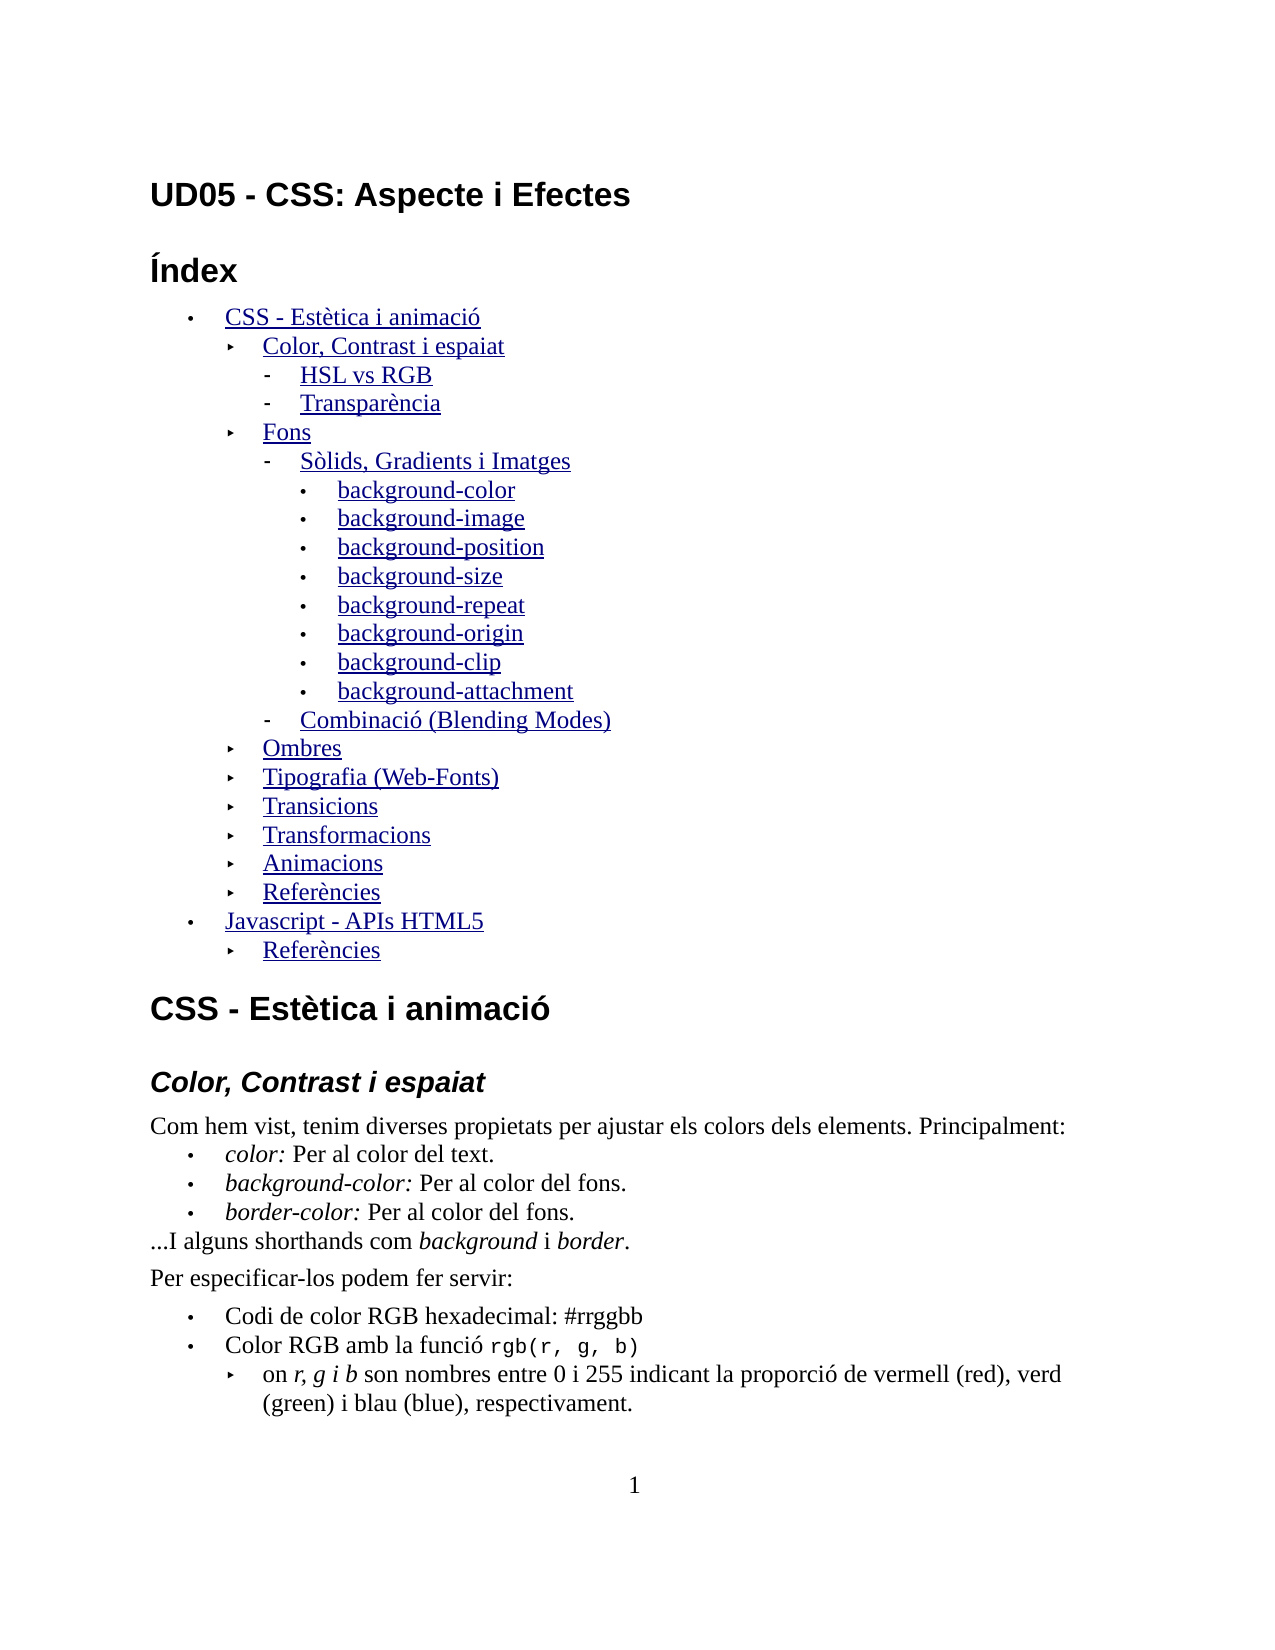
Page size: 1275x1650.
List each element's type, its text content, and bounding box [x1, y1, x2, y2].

list color: Per al color del text. [187, 1139, 1125, 1168]
list on r, g i b son nombres entre 0 i 255 indicant la proporció de vermell (red), verd (green) i blau (blue), respectivament. [225, 1359, 1125, 1417]
list Color, Contrast i espaiat [225, 331, 1125, 360]
list border-color: Per al color del fons. [187, 1197, 1125, 1226]
list Javascript - APIs HTML5 [187, 906, 1125, 935]
list background-position [300, 532, 1125, 561]
text ...I alguns shorthands com background i border. [150, 1226, 1125, 1254]
list Transicions [225, 791, 1125, 820]
list background-color [300, 475, 1125, 503]
list Combinació (Blending Modes) [262, 705, 1125, 733]
list Codi de color RGB hexadecimal: #rrggbb [187, 1301, 1125, 1330]
list Animacions [225, 848, 1125, 877]
list background-color: Per al color del fons. [187, 1168, 1125, 1197]
list Referències [225, 935, 1125, 963]
list Fons [225, 417, 1125, 446]
subtitle CSS - Estètica i animació [150, 988, 1125, 1027]
list background-size [300, 561, 1125, 590]
list Transparència [262, 388, 1125, 417]
list background-repeat [300, 590, 1125, 618]
list Tipografia (Web-Fonts) [225, 762, 1125, 791]
list Referències [225, 877, 1125, 906]
subtitle UD05 - CSS: Aspecte i Efectes [150, 175, 1125, 214]
text Com hem vist, tenim diverses propietats per ajustar els colors dels elements. Principalment: [150, 1111, 1125, 1139]
subtitle Color, Contrast i espaiat [150, 1065, 1125, 1098]
list Sòlids, Gradients i Imatges [262, 446, 1125, 475]
list background-image [300, 503, 1125, 532]
text Per especificar-los podem fer servir: [150, 1263, 1125, 1292]
subtitle Índex [150, 251, 1125, 290]
list CSS - Estètica i animació [187, 302, 1125, 331]
list Color RGB amb la funció rgb(r, g, b) [187, 1330, 1125, 1359]
list background-clip [300, 647, 1125, 676]
list Ombres [225, 733, 1125, 762]
list background-attachment [300, 676, 1125, 705]
list background-origin [300, 618, 1125, 647]
list HSL vs RGB [262, 360, 1125, 388]
list Transformacions [225, 820, 1125, 848]
